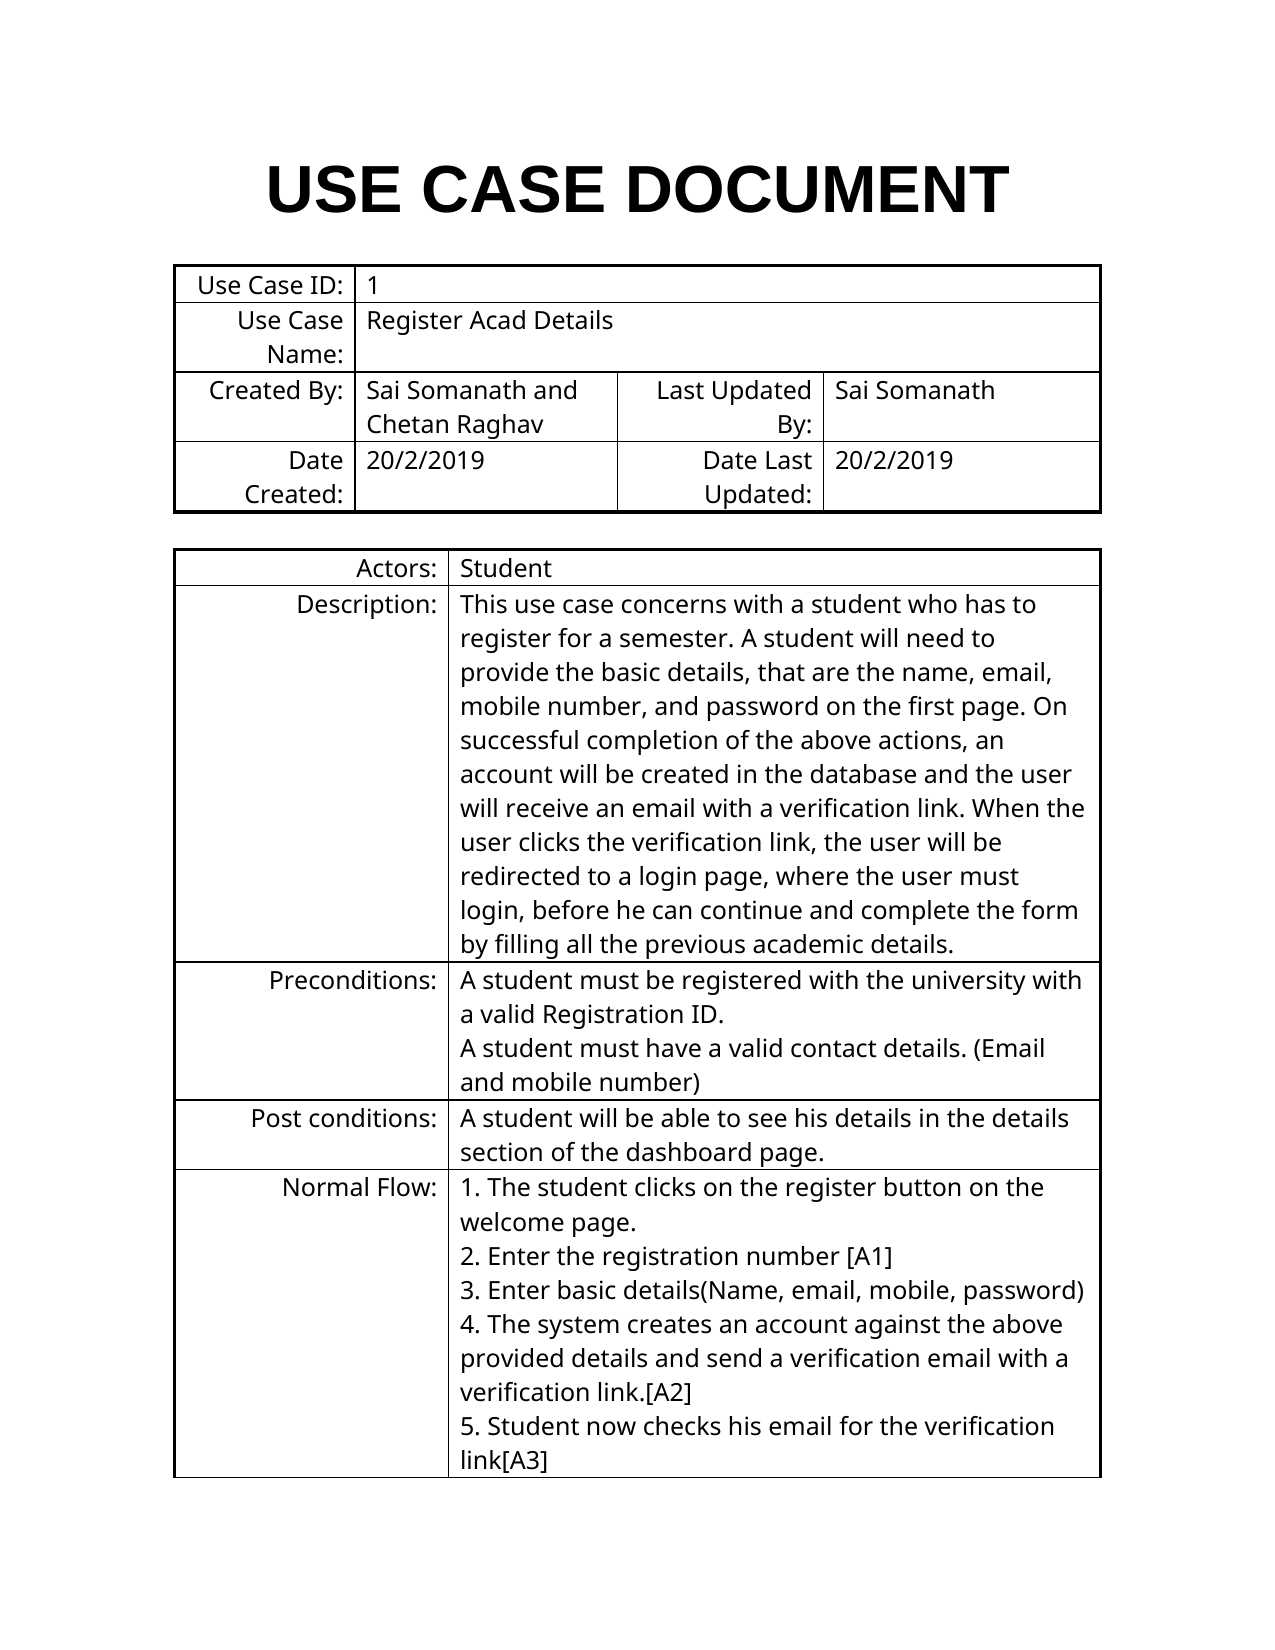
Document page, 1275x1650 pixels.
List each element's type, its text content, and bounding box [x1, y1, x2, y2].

table_cell 1. The student clicks on the register button on the welcome page. 2. Enter the registration number [A1] 3. Enter basic details(Name, email, mobile, password) 4. The system creates an account against the above provided details and send a verification email with a verification link.[A2] 5. Student now checks his email for the verification link[A3] [449, 1170, 1099, 1477]
table_cell Date Last Updated: [618, 442, 823, 510]
subtitle USE CASE DOCUMENT [187, 150, 1087, 227]
table_cell Created By: [176, 373, 354, 441]
table_cell Preconditions: [176, 963, 448, 1099]
table_cell Normal Flow: [176, 1170, 448, 1477]
table_cell This use case concerns with a student who has to register for a semester. A student will need to provide the basic details, that are the name, email, mobile number, and password on the first page. On successful completion of the above actions, an account will be created in the database and the user will receive an email with a verification link. When the user clicks the verification link, the user will be redirected to a login page, where the user must login, before he can continue and complete the form by filling all the previous academic details. [449, 586, 1099, 961]
table_cell Use Case Name: [176, 303, 354, 371]
table_cell Post conditions: [176, 1101, 448, 1168]
table_cell 20/2/2019 [824, 442, 1099, 510]
table_cell 20/2/2019 [356, 442, 617, 510]
table_header Student [449, 551, 1099, 585]
table_cell Sai Somanath [824, 373, 1099, 441]
table_header 1 [356, 267, 1099, 301]
table_header Use Case ID: [176, 267, 354, 301]
table_cell Description: [176, 586, 448, 961]
table_cell A student must be registered with the university with a valid Registration ID. A student must have a valid contact details. (Email and mobile number) [449, 963, 1099, 1099]
table_cell Last Updated By: [618, 373, 823, 441]
table_cell Date Created: [176, 442, 354, 510]
table_cell Register Acad Details [356, 303, 1099, 371]
table_cell Sai Somanath and Chetan Raghav [356, 373, 617, 441]
table_header Actors: [176, 551, 448, 585]
table_cell A student will be able to see his details in the details section of the dashboard page. [449, 1101, 1099, 1168]
